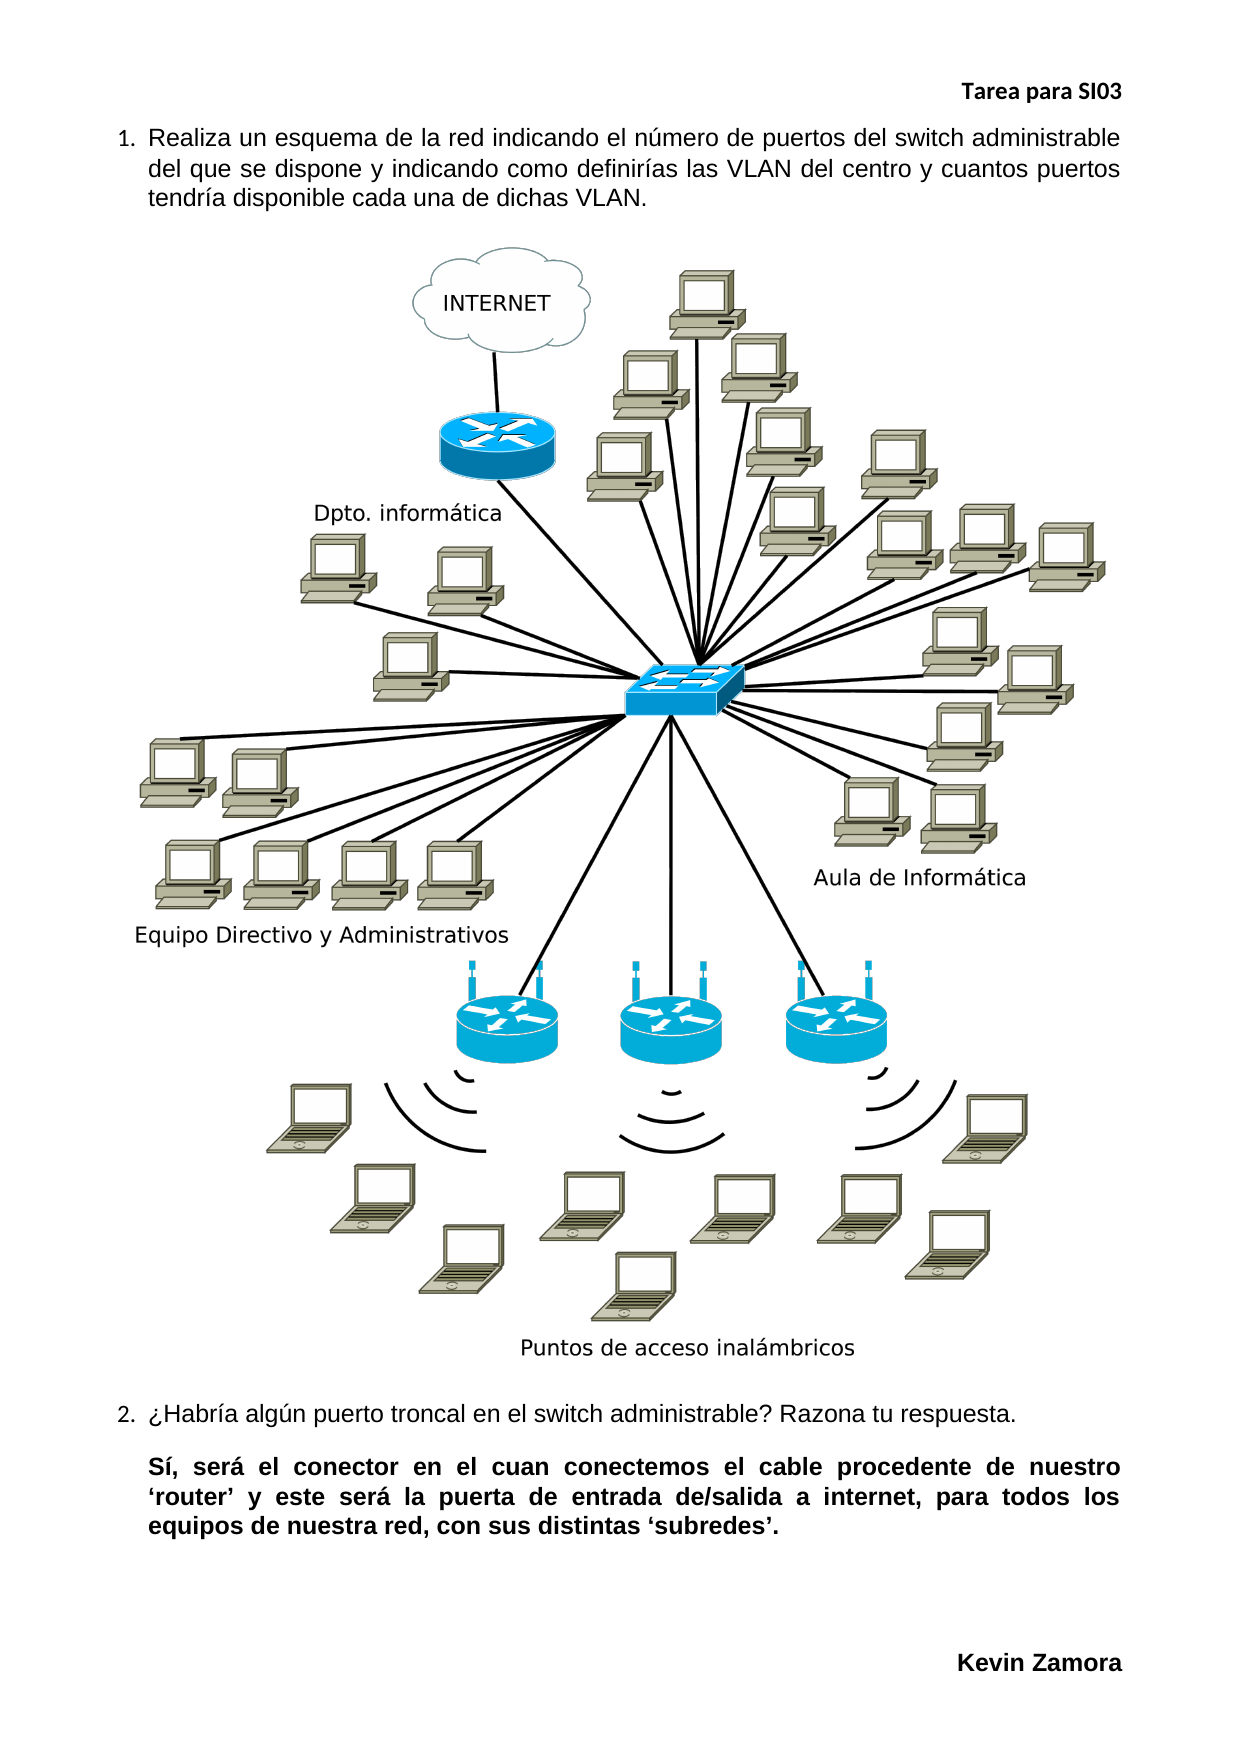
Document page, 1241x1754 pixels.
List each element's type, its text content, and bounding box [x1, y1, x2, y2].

list Realiza un esquema de la red indicando el número de puertos del switch administrable del que se dispone y indicando como definirías las VLAN del centro y cuantos puertos tendría disponible cada una de dichas VLAN. [117, 122, 1122, 212]
list Sí, será el conector en el cuan conectemos el cable procedente de nuestro ‘router’ y este será la puerta de entrada de/salida a internet, para todos los equipos de nuestra red, con sus distintas ‘subredes’. [117, 1452, 1122, 1540]
picture [118, 231, 1124, 1374]
list ¿Habría algún puerto troncal en el switch administrable? Razona tu respuesta. [117, 1374, 1122, 1428]
